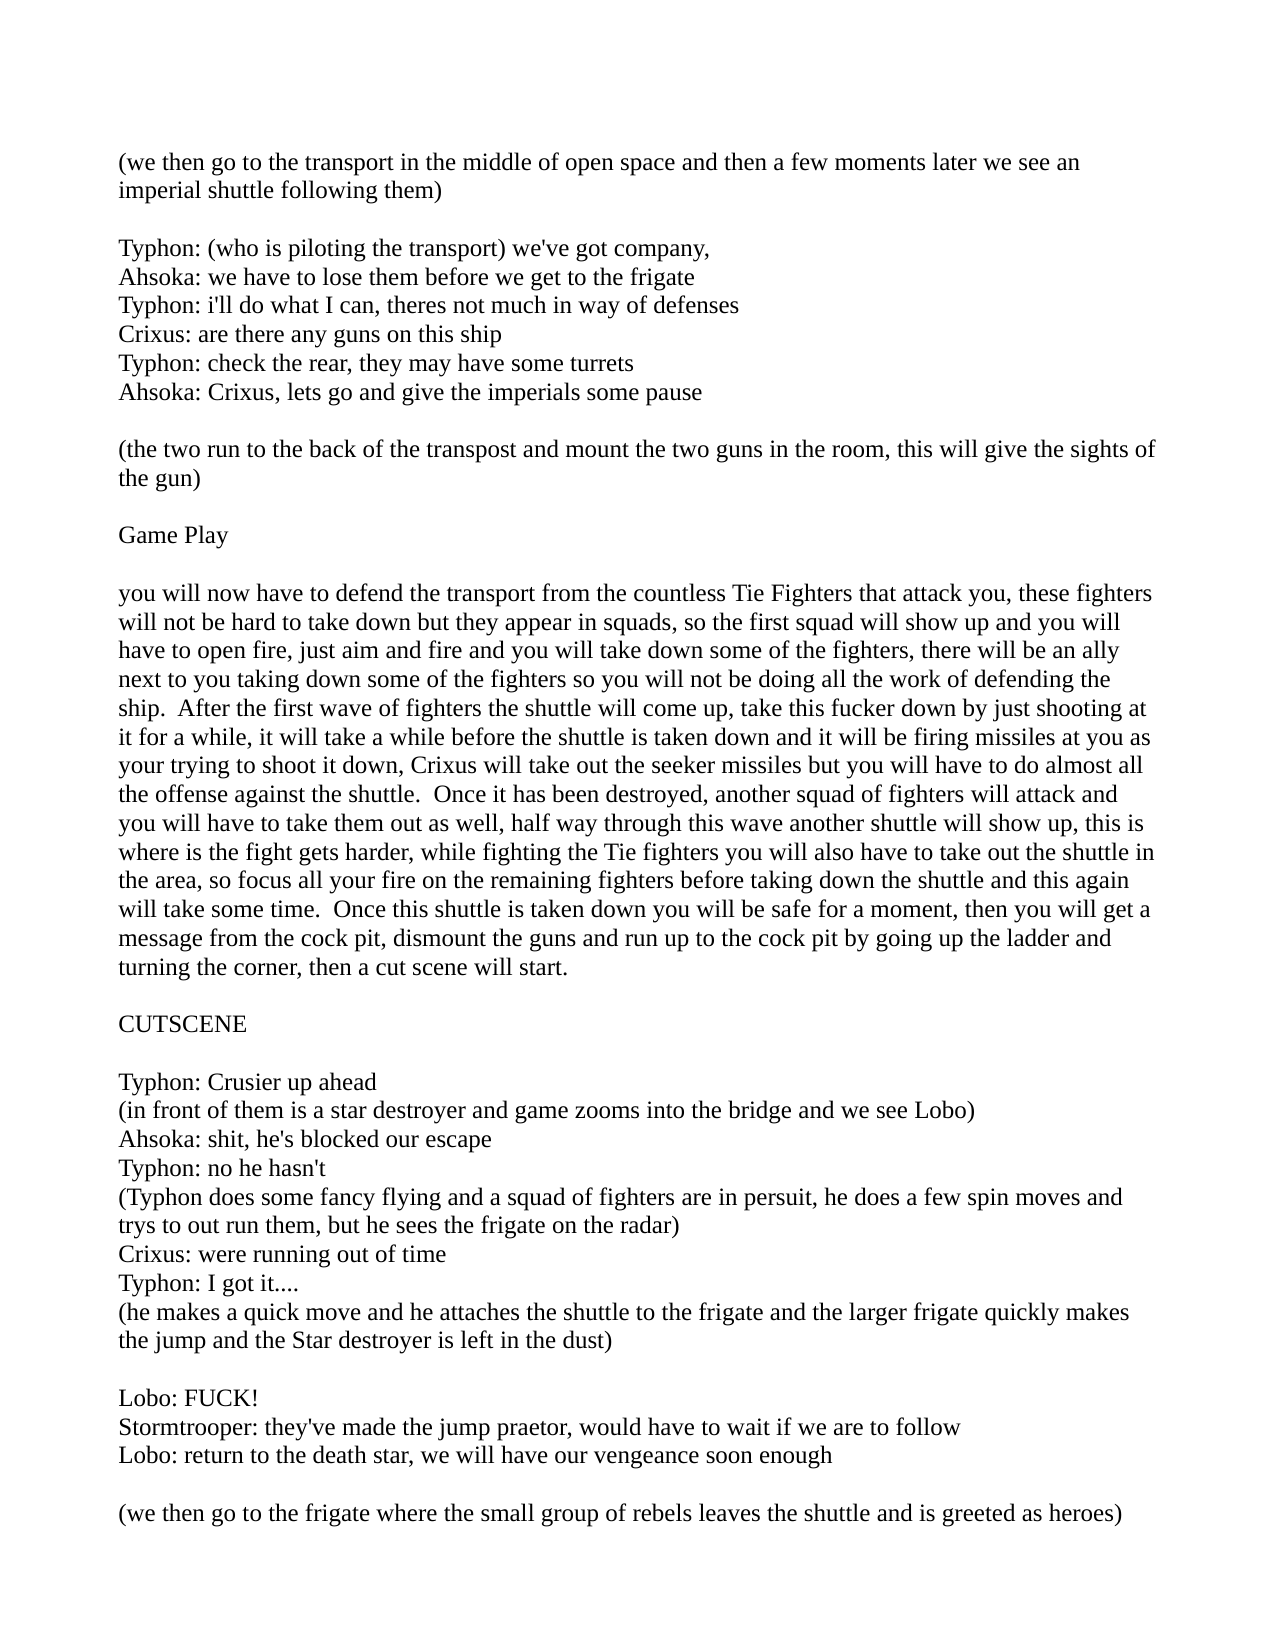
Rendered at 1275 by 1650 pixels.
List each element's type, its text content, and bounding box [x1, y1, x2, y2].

text Typhon: check the rear, they may have some turrets [118, 348, 1157, 377]
text (Typhon does some fancy flying and a squad of fighters are in persuit, he does a few spin moves and trys to out run them, but he sees the frigate on the radar) [118, 1182, 1157, 1239]
text Typhon: no he hasn't [118, 1153, 1157, 1182]
text (we then go to the transport in the middle of open space and then a few moments later we see an imperial shuttle following them) [118, 147, 1157, 204]
text Ahsoka: shit, he's blocked our escape [118, 1124, 1157, 1153]
text (we then go to the frigate where the small group of rebels leaves the shuttle and is greeted as heroes) [118, 1498, 1157, 1527]
text Stormtrooper: they've made the jump praetor, would have to wait if we are to follow [118, 1412, 1157, 1441]
text (in front of them is a star destroyer and game zooms into the bridge and we see Lobo) [118, 1096, 1157, 1124]
text Typhon: (who is piloting the transport) we've got company, [118, 233, 1157, 262]
text Typhon: I got it.... [118, 1268, 1157, 1297]
text Crixus: are there any guns on this ship [118, 319, 1157, 348]
text (he makes a quick move and he attaches the shuttle to the frigate and the larger frigate quickly makes the jump and the Star destroyer is left in the dust) [118, 1297, 1157, 1354]
text you will now have to defend the transport from the countless Tie Fighters that attack you, these fighters will not be hard to take down but they appear in squads, so the first squad will show up and you will have to open fire, just aim and fire and you will take down some of the fighters, there will be an ally next to you taking down some of the fighters so you will not be doing all the work of defending the ship. After the first wave of fighters the shuttle will come up, take this fucker down by just shooting at it for a while, it will take a while before the shuttle is taken down and it will be firing missiles at you as your trying to shoot it down, Crixus will take out the seeker missiles but you will have to do almost all the offense against the shuttle. Once it has been destroyed, another squad of fighters will attack and you will have to take them out as well, half way through this wave another shuttle will show up, this is where is the fight gets harder, while fighting the Tie fighters you will also have to take out the shuttle in the area, so focus all your fire on the remaining fighters before taking down the shuttle and this again will take some time. Once this shuttle is taken down you will be safe for a moment, then you will get a message from the cock pit, dismount the guns and run up to the cock pit by going up the ladder and turning the corner, then a cut scene will start. [118, 578, 1157, 981]
text Ahsoka: we have to lose them before we get to the frigate [118, 262, 1157, 291]
text Ahsoka: Crixus, lets go and give the imperials some pause [118, 377, 1157, 406]
text Lobo: FUCK! [118, 1383, 1157, 1412]
text Game Play [118, 521, 1157, 549]
text Lobo: return to the death star, we will have our vengeance soon enough [118, 1441, 1157, 1469]
text Typhon: Crusier up ahead [118, 1067, 1157, 1096]
text Typhon: i'll do what I can, theres not much in way of defenses [118, 291, 1157, 319]
text CUTSCENE [118, 1009, 1157, 1038]
text (the two run to the back of the transpost and mount the two guns in the room, this will give the sights of the gun) [118, 434, 1157, 492]
text Crixus: were running out of time [118, 1239, 1157, 1268]
